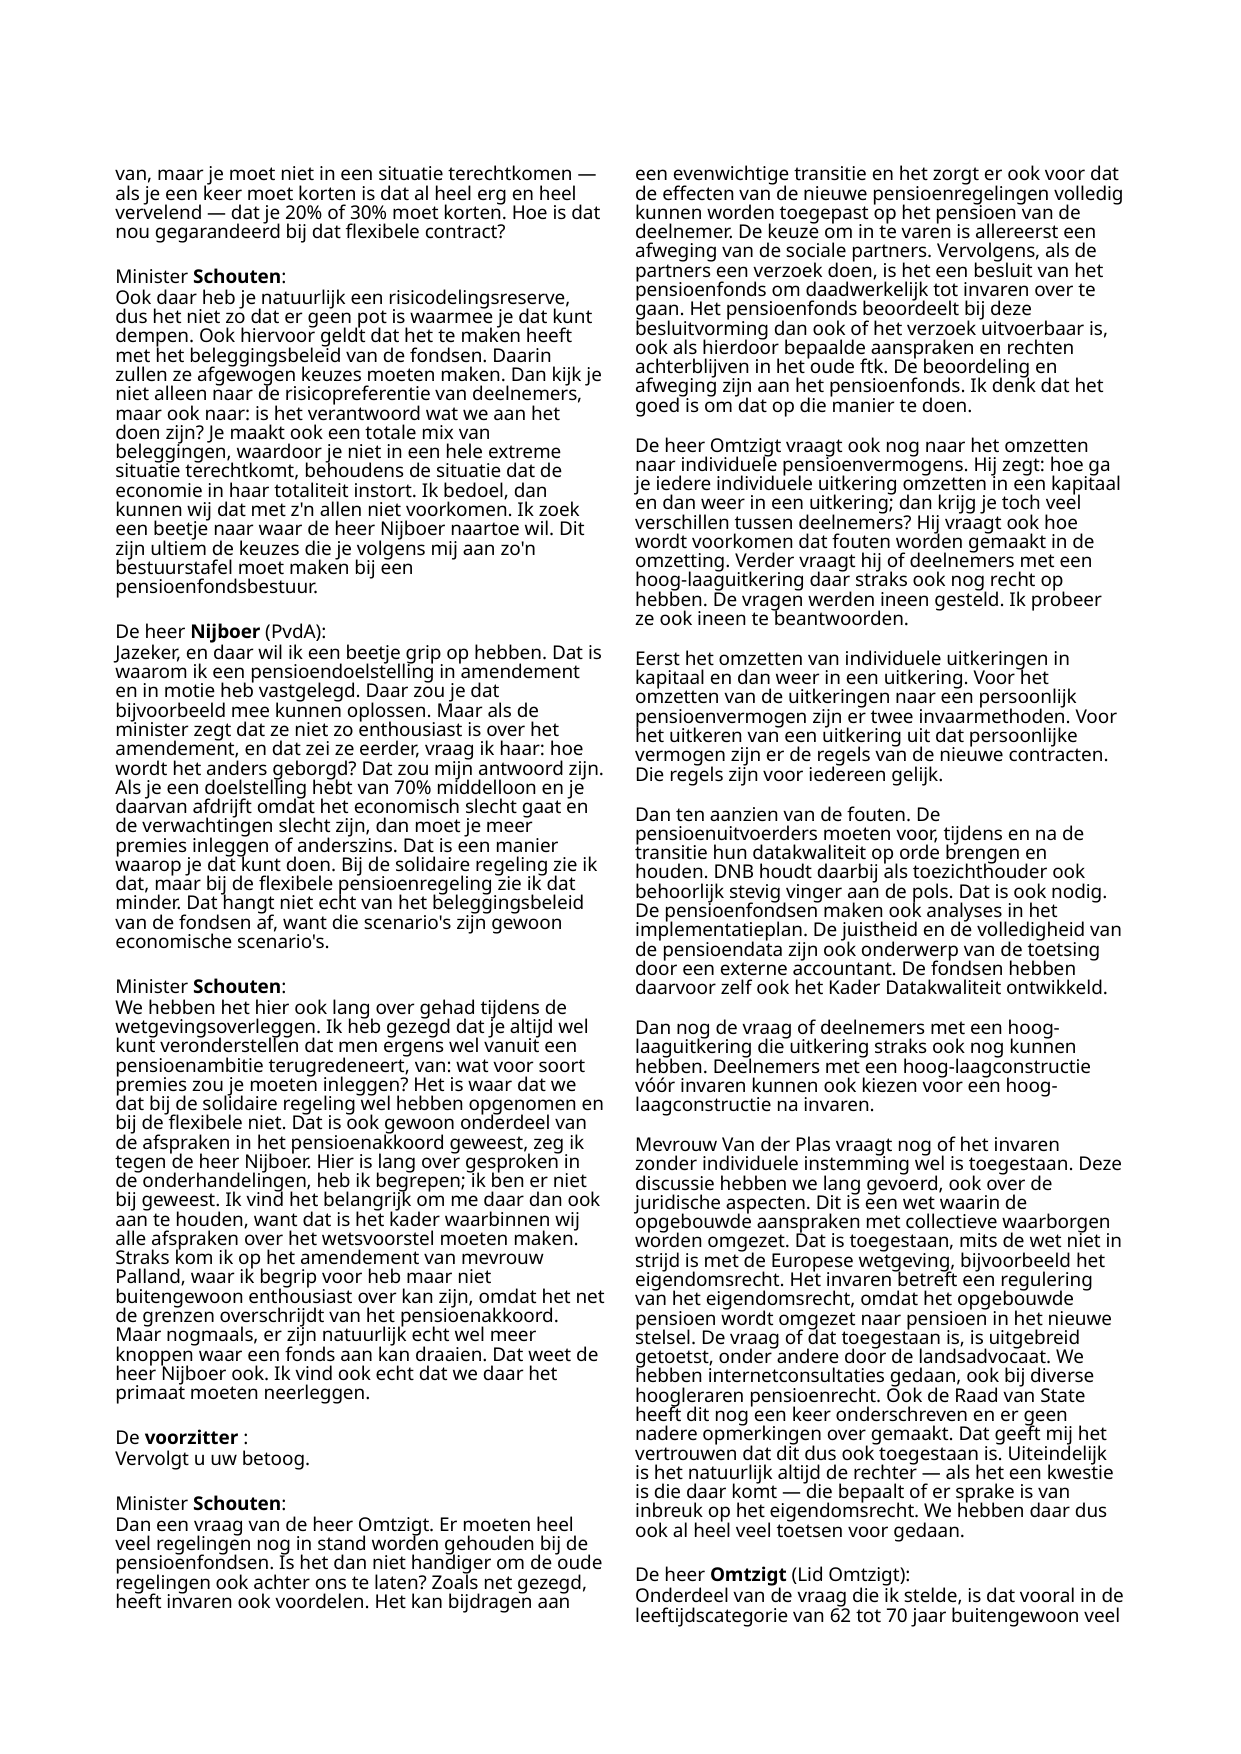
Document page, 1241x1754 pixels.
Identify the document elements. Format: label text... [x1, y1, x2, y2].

text Dan een vraag van de heer Omtzigt. Er moeten heel veel regelingen nog in stand worden gehouden bij de pensioenfondsen. Is het dan niet handiger om de oude regelingen ook achter ons te laten? Zoals net gezegd, heeft invaren ook voordelen. Het kan bijdragen aan [115, 1516, 605, 1612]
text Onderdeel van de vraag die ik stelde, is dat vooral in de leeftijdscategorie van 62 tot 70 jaar buitengewoon veel [635, 1587, 1125, 1626]
text De voorzitter : [115, 1424, 605, 1450]
text De heer Nijboer (PvdA): [115, 618, 605, 644]
text Vervolgt u uw betoog. [115, 1450, 605, 1469]
text Minister Schouten: [115, 263, 605, 289]
text Minister Schouten: [115, 1490, 605, 1516]
text Dan nog de vraag of deelnemers met een hoog-laaguitkering die uitkering straks ook nog kunnen hebben. Deelnemers met een hoog-laagconstructie vóór invaren kunnen ook kiezen voor een hoog-laagconstructie na invaren. [635, 1019, 1125, 1115]
text Minister Schouten: [115, 973, 605, 999]
text Eerst het omzetten van individuele uitkeringen in kapitaal en dan weer in een uitkering. Voor het omzetten van de uitkeringen naar een persoonlijk pensioenvermogen zijn er twee invaarmethoden. Voor het uitkeren van een uitkering uit dat persoonlijke vermogen zijn er de regels van de nieuwe contracten. Die regels zijn voor iedereen gelijk. [635, 650, 1125, 785]
text van, maar je moet niet in een situatie terechtkomen — als je een keer moet korten is dat al heel erg en heel vervelend — dat je 20% of 30% moet korten. Hoe is dat nou gegarandeerd bij dat flexibele contract? [115, 165, 605, 242]
text De heer Omtzigt (Lid Omtzigt): [635, 1562, 1125, 1587]
text De heer Omtzigt vraagt ook nog naar het omzetten naar individuele pensioenvermogens. Hij zegt: hoe ga je iedere individuele uitkering omzetten in een kapitaal en dan weer in een uitkering; dan krijg je toch veel verschillen tussen deelnemers? Hij vraagt ook hoe wordt voorkomen dat fouten worden gemaakt in de omzetting. Verder vraagt hij of deelnemers met een hoog-laaguitkering daar straks ook nog recht op hebben. De vragen werden ineen gesteld. Ik probeer ze ook ineen te beantwoorden. [635, 437, 1125, 629]
text een evenwichtige transitie en het zorgt er ook voor dat de effecten van de nieuwe pensioenregelingen volledig kunnen worden toegepast op het pensioen van de deelnemer. De keuze om in te varen is allereerst een afweging van de sociale partners. Vervolgens, als de partners een verzoek doen, is het een besluit van het pensioenfonds om daadwerkelijk tot invaren over te gaan. Het pensioenfonds beoordeelt bij deze besluitvorming dan ook of het verzoek uitvoerbaar is, ook als hierdoor bepaalde aanspraken en rechten achterblijven in het oude ftk. De beoordeling en afweging zijn aan het pensioenfonds. Ik denk dat het goed is om dat op die manier te doen. [635, 165, 1125, 416]
text Dan ten aanzien van de fouten. De pensioenuitvoerders moeten voor, tijdens en na de transitie hun datakwaliteit op orde brengen en houden. DNB houdt daarbij als toezichthouder ook behoorlijk stevig vinger aan de pols. Dat is ook nodig. De pensioenfondsen maken ook analyses in het implementatieplan. De juistheid en de volledigheid van de pensioendata zijn ook onderwerp van de toetsing door een externe accountant. De fondsen hebben daarvoor zelf ook het Kader Datakwaliteit ontwikkeld. [635, 806, 1125, 998]
text Jazeker, en daar wil ik een beetje grip op hebben. Dat is waarom ik een pensioendoelstelling in amendement en in motie heb vastgelegd. Daar zou je dat bijvoorbeeld mee kunnen oplossen. Maar als de minister zegt dat ze niet zo enthousiast is over het amendement, en dat zei ze eerder, vraag ik haar: hoe wordt het anders geborgd? Dat zou mijn antwoord zijn. Als je een doelstelling hebt van 70% middelloon en je daarvan afdrijft omdat het economisch slecht gaat en de verwachtingen slecht zijn, dan moet je meer premies inleggen of anderszins. Dat is een manier waarop je dat kunt doen. Bij de solidaire regeling zie ik dat, maar bij de flexibele pensioenregeling zie ik dat minder. Dat hangt niet echt van het beleggingsbeleid van de fondsen af, want die scenario's zijn gewoon economische scenario's. [115, 644, 605, 952]
text We hebben het hier ook lang over gehad tijdens de wetgevingsoverleggen. Ik heb gezegd dat je altijd wel kunt veronderstellen dat men ergens wel vanuit een pensioenambitie terugredeneert, van: wat voor soort premies zou je moeten inleggen? Het is waar dat we dat bij de solidaire regeling wel hebben opgenomen en bij de flexibele niet. Dat is ook gewoon onderdeel van de afspraken in het pensioenakkoord geweest, zeg ik tegen de heer Nijboer. Hier is lang over gesproken in de onderhandelingen, heb ik begrepen; ik ben er niet bij geweest. Ik vind het belangrijk om me daar dan ook aan te houden, want dat is het kader waarbinnen wij alle afspraken over het wetsvoorstel moeten maken. Straks kom ik op het amendement van mevrouw Palland, waar ik begrip voor heb maar niet buitengewoon enthousiast over kan zijn, omdat het net de grenzen overschrijdt van het pensioenakkoord. Maar nogmaals, er zijn natuurlijk echt wel meer knoppen waar een fonds aan kan draaien. Dat weet de heer Nijboer ook. Ik vind ook echt dat we daar het primaat moeten neerleggen. [115, 999, 605, 1403]
text Mevrouw Van der Plas vraagt nog of het invaren zonder individuele instemming wel is toegestaan. Deze discussie hebben we lang gevoerd, ook over de juridische aspecten. Dit is een wet waarin de opgebouwde aanspraken met collectieve waarborgen worden omgezet. Dat is toegestaan, mits de wet niet in strijd is met de Europese wetgeving, bijvoorbeeld het eigendomsrecht. Het invaren betreft een regulering van het eigendomsrecht, omdat het opgebouwde pensioen wordt omgezet naar pensioen in het nieuwe stelsel. De vraag of dat toegestaan is, is uitgebreid getoetst, onder andere door de landsadvocaat. We hebben internetconsultaties gedaan, ook bij diverse hoogleraren pensioenrecht. Ook de Raad van State heeft dit nog een keer onderschreven en er geen nadere opmerkingen over gemaakt. Dat geeft mij het vertrouwen dat dit dus ook toegestaan is. Uiteindelijk is het natuurlijk altijd de rechter — als het een kwestie is die daar komt — die bepaalt of er sprake is van inbreuk op het eigendomsrecht. We hebben daar dus ook al heel veel toetsen voor gedaan. [635, 1136, 1125, 1541]
text Ook daar heb je natuurlijk een risicodelingsreserve, dus het niet zo dat er geen pot is waarmee je dat kunt dempen. Ook hiervoor geldt dat het te maken heeft met het beleggingsbeleid van de fondsen. Daarin zullen ze afgewogen keuzes moeten maken. Dan kijk je niet alleen naar de risicopreferentie van deelnemers, maar ook naar: is het verantwoord wat we aan het doen zijn? Je maakt ook een totale mix van beleggingen, waardoor je niet in een hele extreme situatie terechtkomt, behoudens de situatie dat de economie in haar totaliteit instort. Ik bedoel, dan kunnen wij dat met z'n allen niet voorkomen. Ik zoek een beetje naar waar de heer Nijboer naartoe wil. Dit zijn ultiem de keuzes die je volgens mij aan zo'n bestuurstafel moet maken bij een pensioenfondsbestuur. [115, 289, 605, 597]
